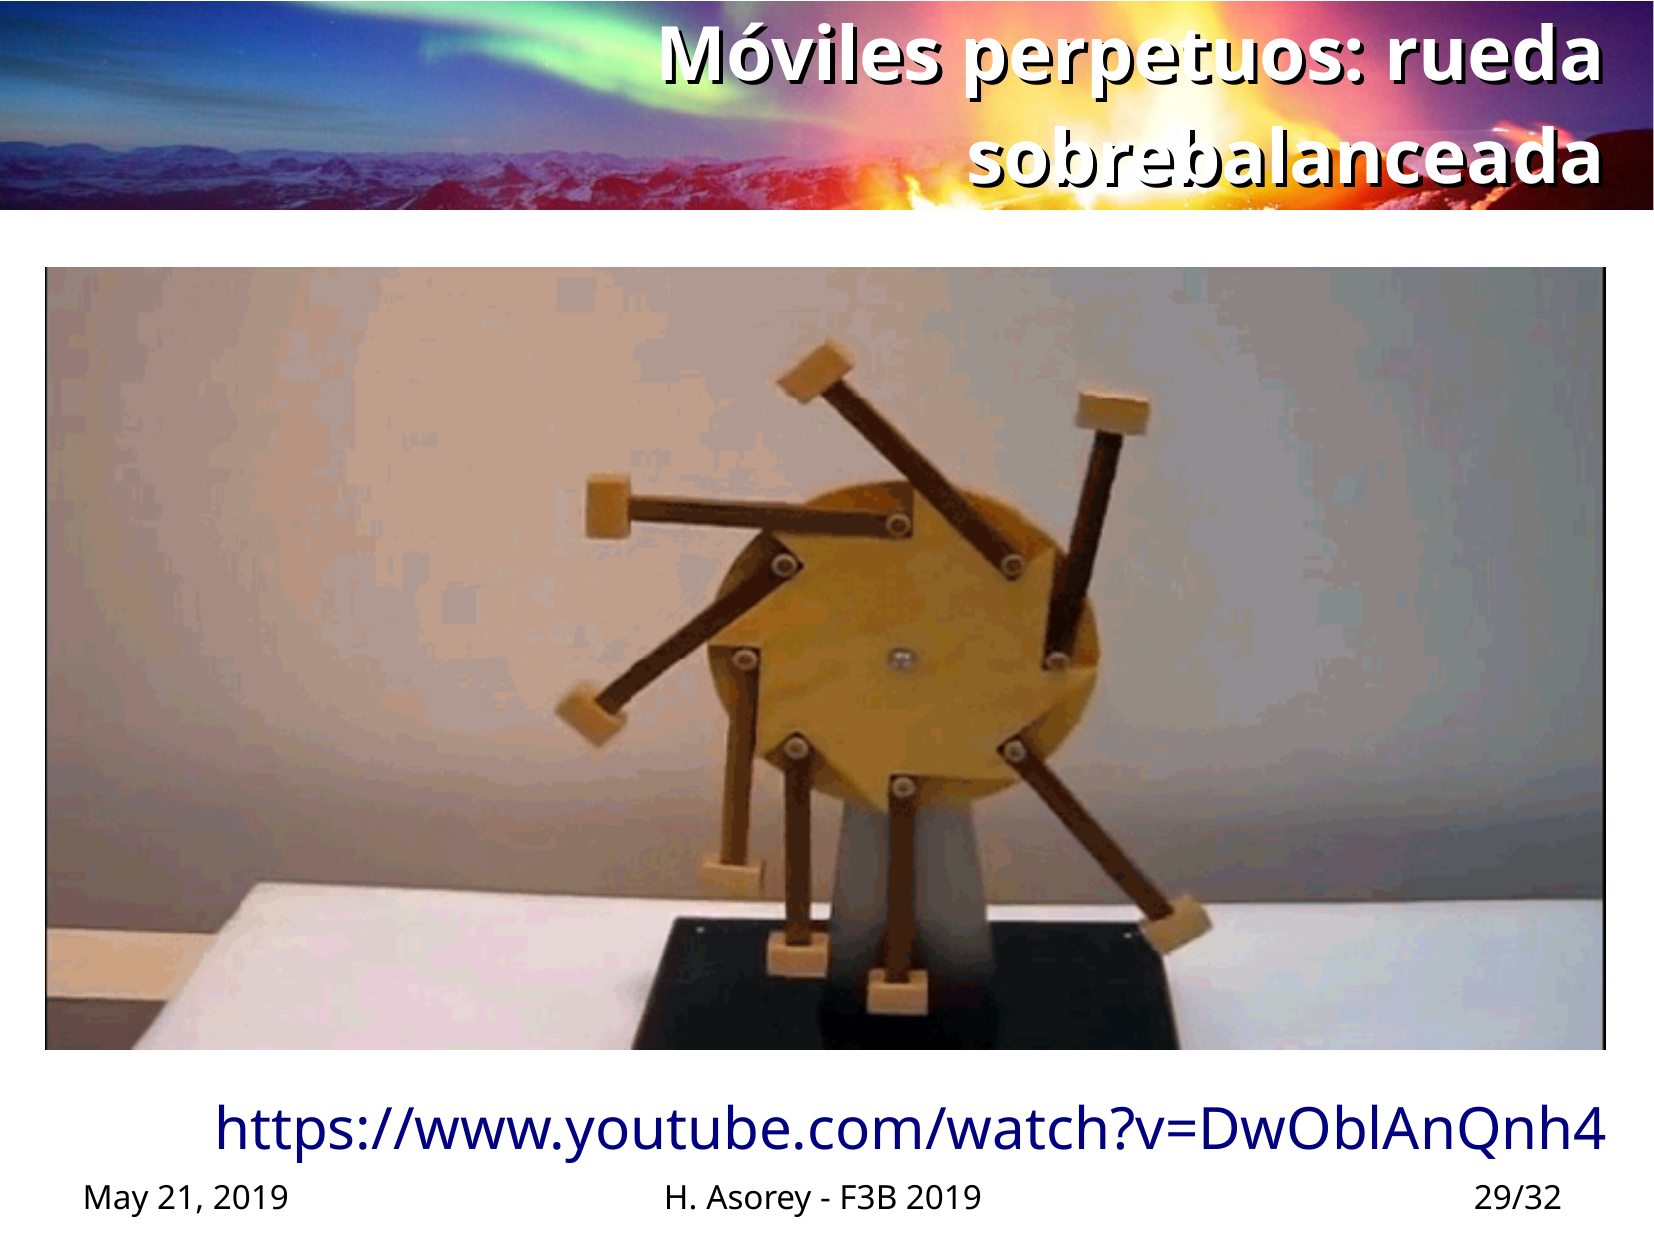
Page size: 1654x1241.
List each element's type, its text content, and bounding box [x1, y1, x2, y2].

title Móviles perpetuos: rueda sobrebalanceada [45, 15, 1606, 191]
text_box https://www.youtube.com/watch?v=DwOblAnQnh4 [199, 1080, 1531, 1166]
picture [0, 1, 1654, 210]
picture [45, 267, 1606, 1051]
